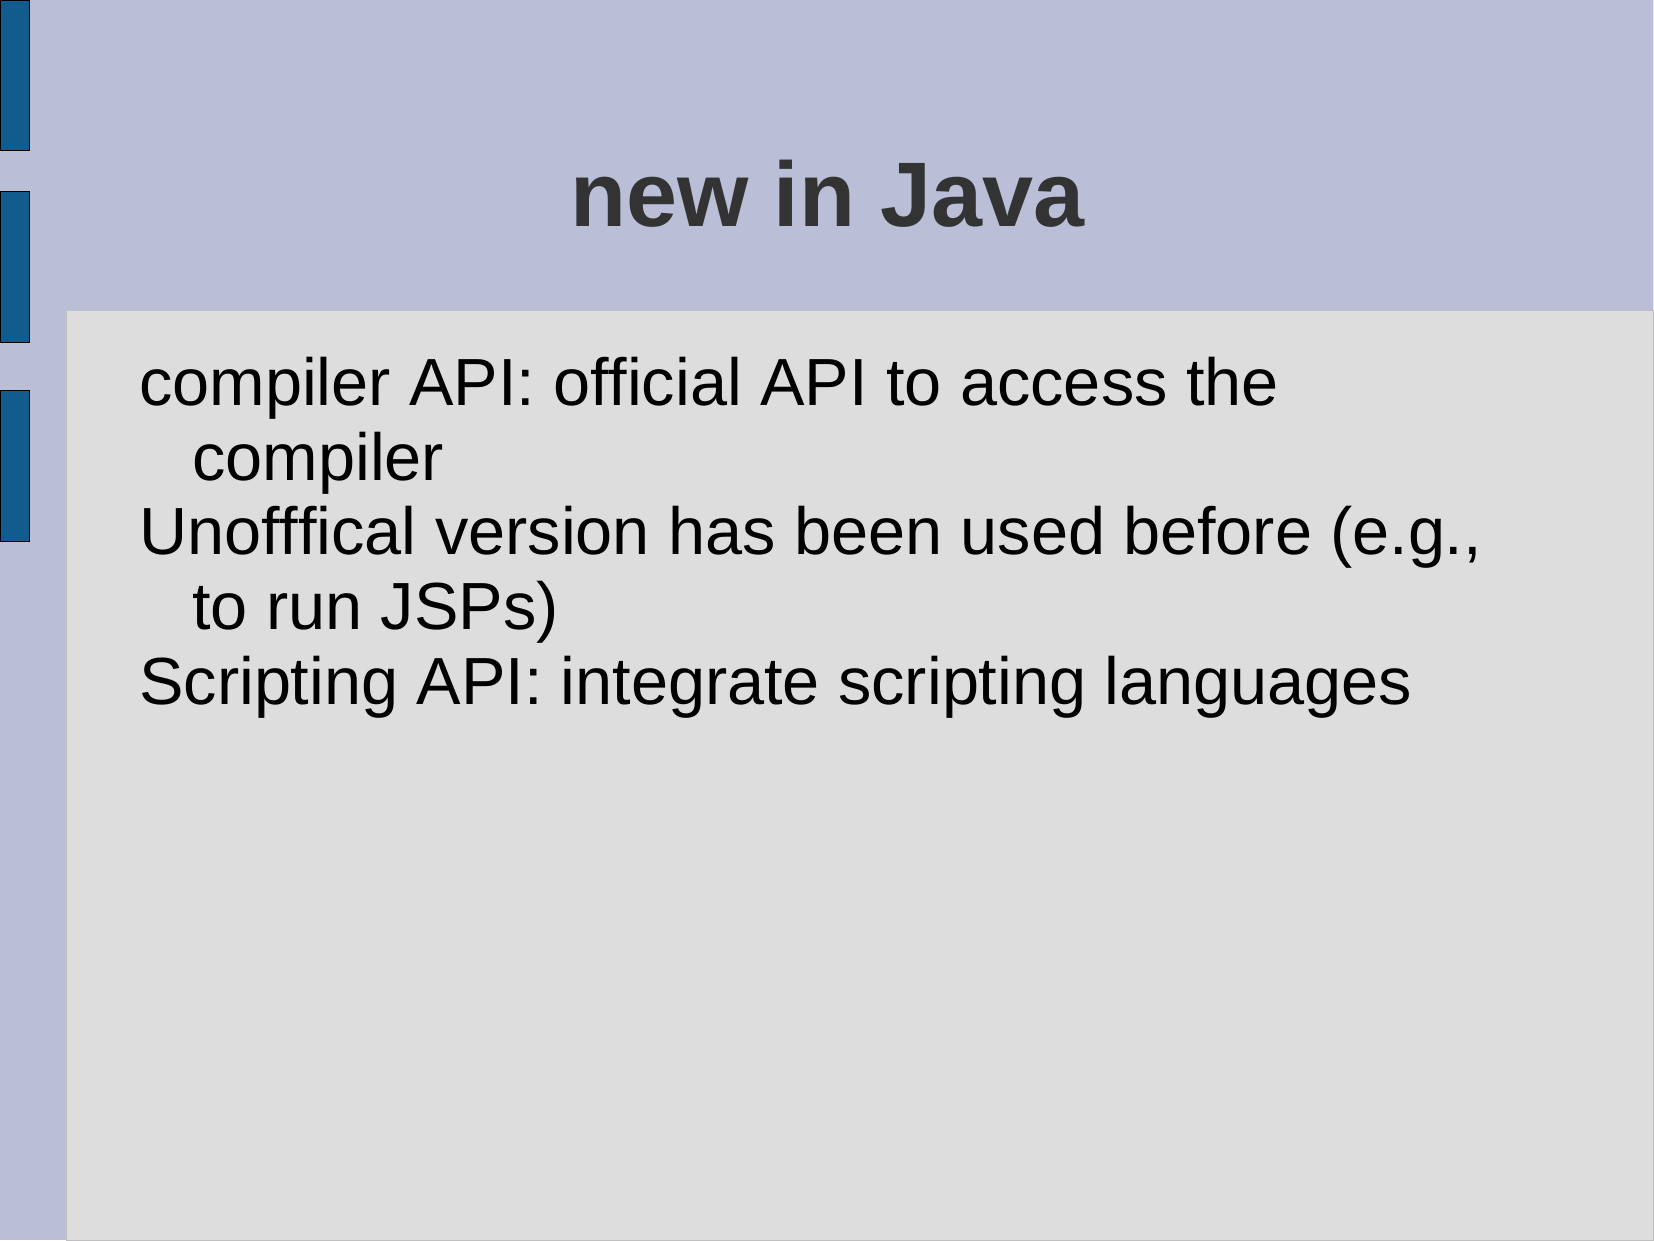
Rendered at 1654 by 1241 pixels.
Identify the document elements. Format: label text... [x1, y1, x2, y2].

title new in Java [121, 91, 1534, 299]
list compiler API: official API to access the compiler Unofffical version has been used before (e.g., to run JSPs) Scripting API: integrate scripting languages [121, 344, 1534, 1127]
